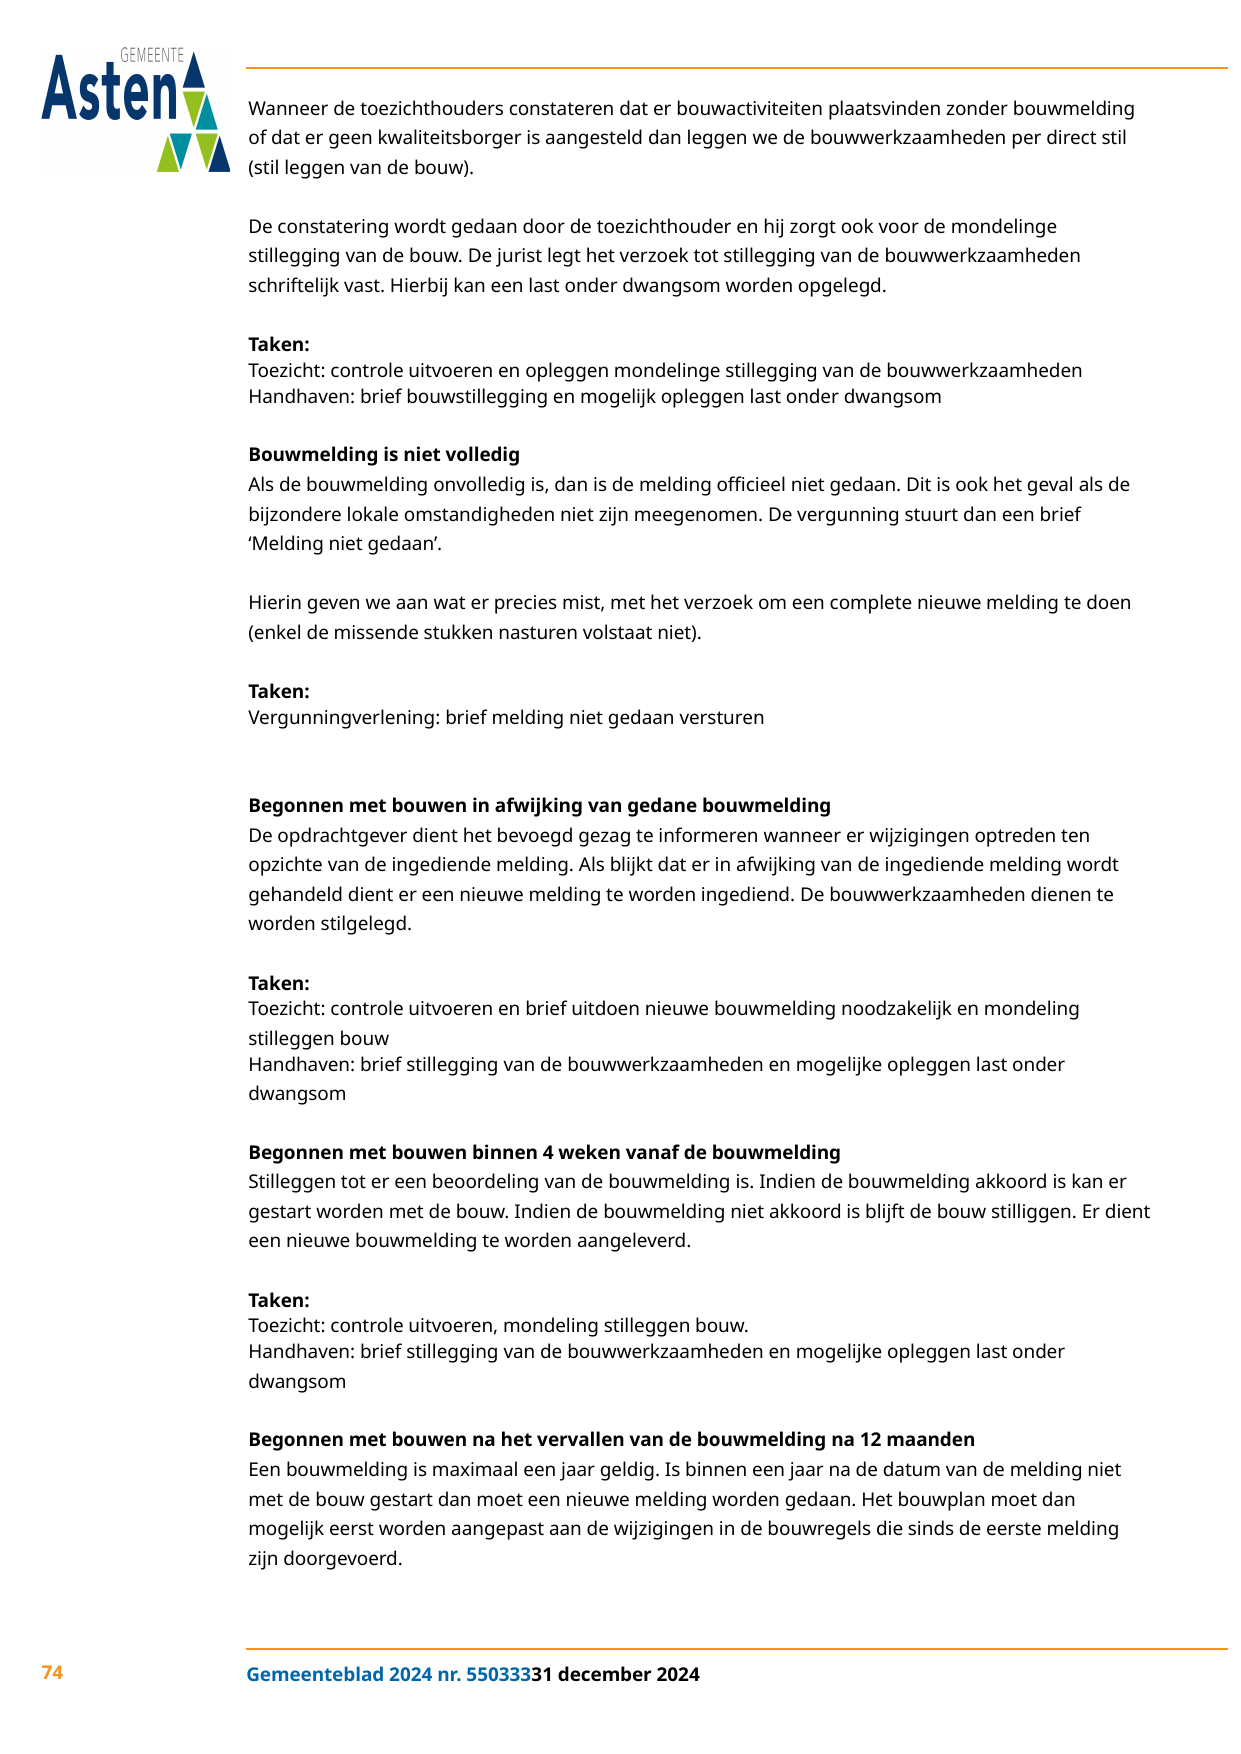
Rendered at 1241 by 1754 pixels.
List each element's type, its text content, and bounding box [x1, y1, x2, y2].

text Hierin geven we aan wat er precies mist, met het verzoek om een complete nieuwe melding te doen (enkel de missende stukken nasturen volstaat niet). [248, 589, 1152, 645]
table_cell Toezicht: controle uitvoeren en opleggen mondelinge stillegging van de bouwwerkzaamheden [248, 357, 1152, 383]
text De opdrachtgever dient het bevoegd gezag te informeren wanneer er wijzigingen optreden ten opzichte van de ingediende melding. Als blijkt dat er in afwijking van de ingediende melding wordt gehandeld dient er een nieuwe melding te worden ingediend. De bouwwerkzaamheden dienen te worden stilgelegd. [248, 822, 1152, 936]
table_header Taken: [248, 1287, 1152, 1313]
table_cell Handhaven: brief stillegging van de bouwwerkzaamheden en mogelijke opleggen last onder dwangsom [248, 1051, 1152, 1106]
table_cell Handhaven: brief stillegging van de bouwwerkzaamheden en mogelijke opleggen last onder dwangsom [248, 1339, 1152, 1394]
table_cell Toezicht: controle uitvoeren en brief uitdoen nieuwe bouwmelding noodzakelijk en mondeling stilleggen bouw [248, 996, 1152, 1051]
table_cell Vergunningverlening: brief melding niet gedaan versturen [248, 704, 1152, 730]
text Als de bouwmelding onvolledig is, dan is de melding officieel niet gedaan. Dit is ook het geval als de bijzondere lokale omstandigheden niet zijn meegenomen. De vergunning stuurt dan een brief ‘Melding niet gedaan’. [248, 471, 1152, 556]
text Begonnen met bouwen binnen 4 weken vanaf de bouwmelding [248, 1139, 1152, 1165]
text Bouwmelding is niet volledig [248, 442, 1152, 467]
text Begonnen met bouwen na het vervallen van de bouwmelding na 12 maanden [248, 1427, 1152, 1452]
table_header Taken: [248, 970, 1152, 996]
picture [41, 47, 231, 172]
table_header Taken: [248, 678, 1152, 704]
text Een bouwmelding is maximaal een jaar geldig. Is binnen een jaar na de datum van de melding niet met de bouw gestart dan moet een nieuwe melding worden gedaan. Het bouwplan moet dan mogelijk eerst worden aangepast aan de wijzigingen in de bouwregels die sinds de eerste melding zijn doorgevoerd. [248, 1456, 1152, 1571]
table_cell Toezicht: controle uitvoeren, mondeling stilleggen bouw. [248, 1313, 1152, 1338]
text Stilleggen tot er een beoordeling van de bouwmelding is. Indien de bouwmelding akkoord is kan er gestart worden met de bouw. Indien de bouwmelding niet akkoord is blijft de bouw stilliggen. Er dient een nieuwe bouwmelding te worden aangeleverd. [248, 1168, 1152, 1253]
table_cell Handhaven: brief bouwstillegging en mogelijk opleggen last onder dwangsom [248, 383, 1152, 409]
text Wanneer de toezichthouders constateren dat er bouwactiviteiten plaatsvinden zonder bouwmelding of dat er geen kwaliteitsborger is aangesteld dan leggen we de bouwwerkzaamheden per direct stil (stil leggen van de bouw). [248, 95, 1152, 180]
text Begonnen met bouwen in afwijking van gedane bouwmelding [248, 792, 1152, 818]
text De constatering wordt gedaan door de toezichthouder en hij zorgt ook voor de mondelinge stillegging van de bouw. De jurist legt het verzoek tot stillegging van de bouwwerkzaamheden schriftelijk vast. Hierbij kan een last onder dwangsom worden opgelegd. [248, 213, 1152, 298]
table_header Taken: [248, 332, 1152, 357]
